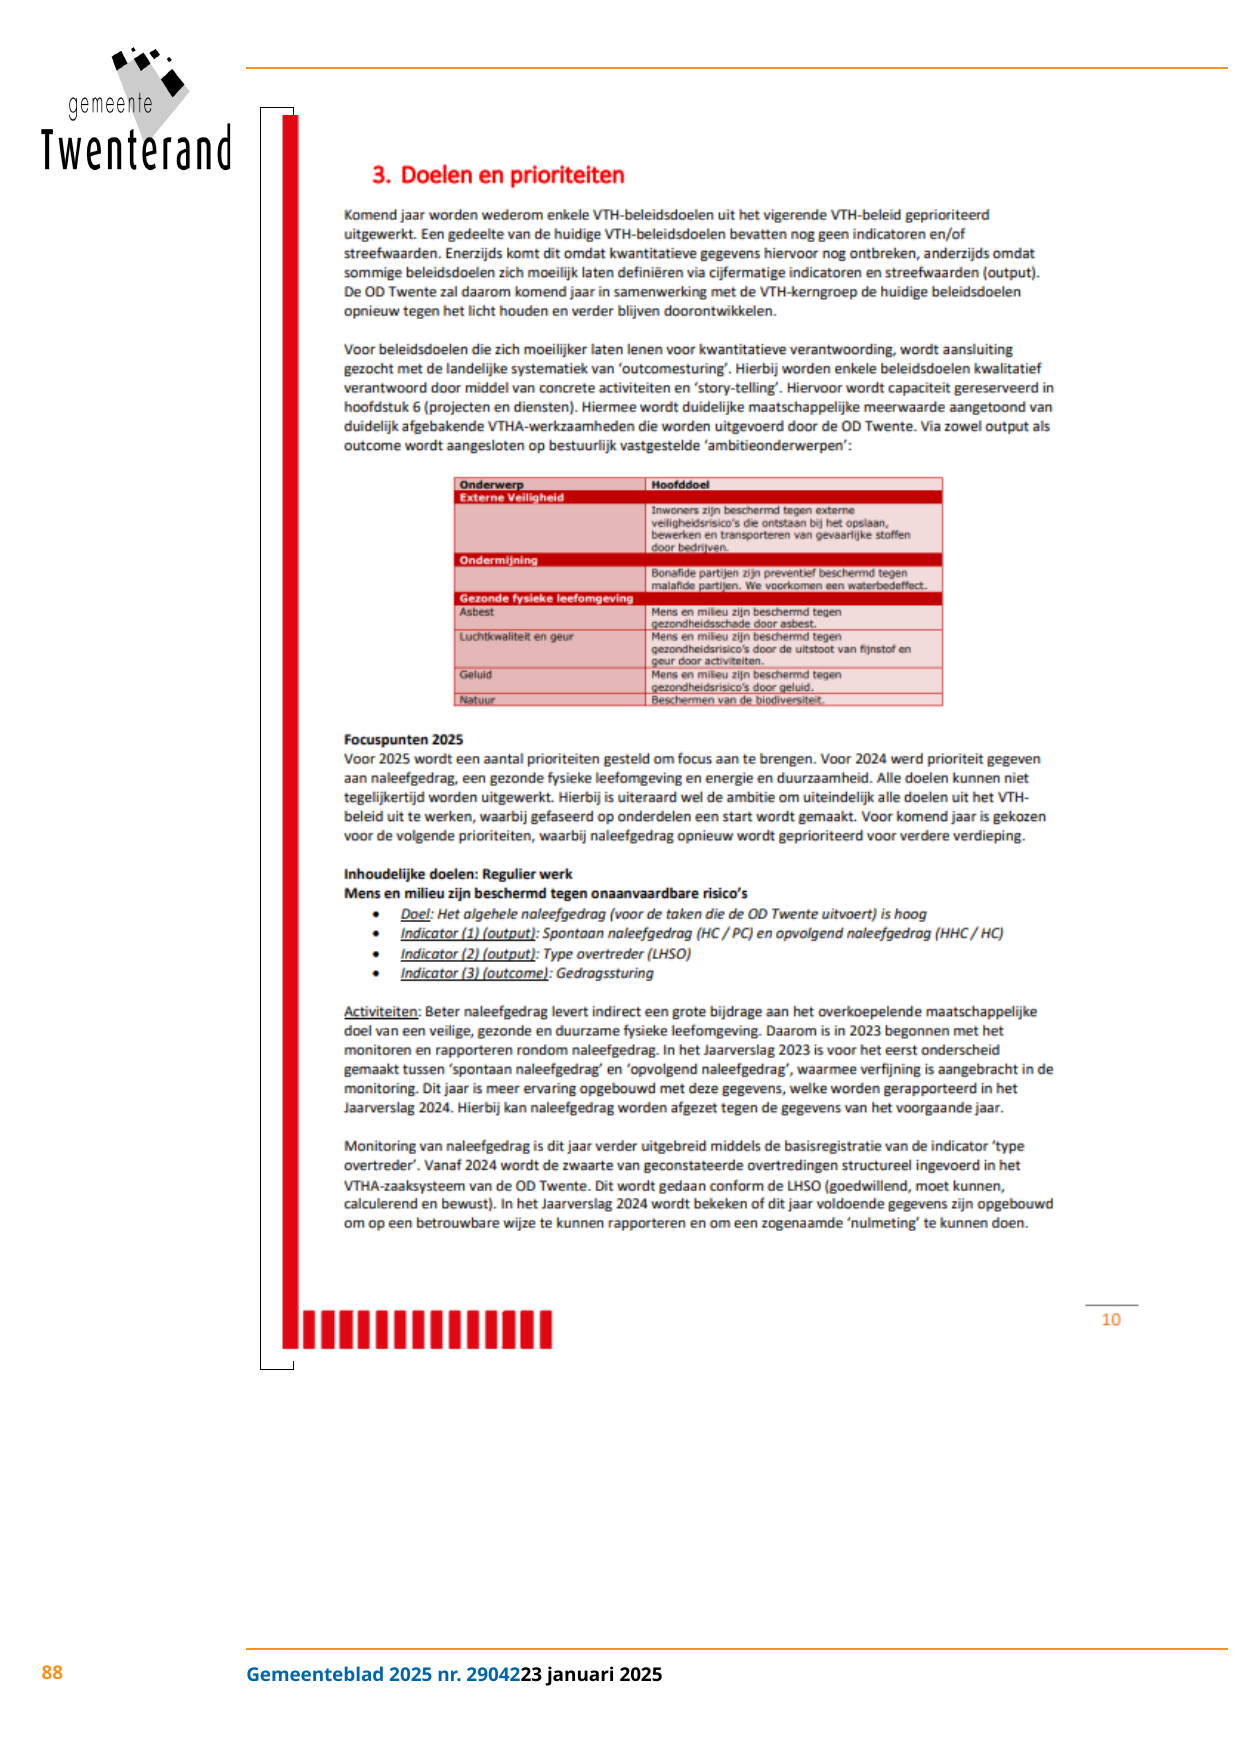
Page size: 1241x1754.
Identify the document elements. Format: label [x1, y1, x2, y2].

picture [268, 115, 1155, 1361]
picture [41, 47, 231, 172]
